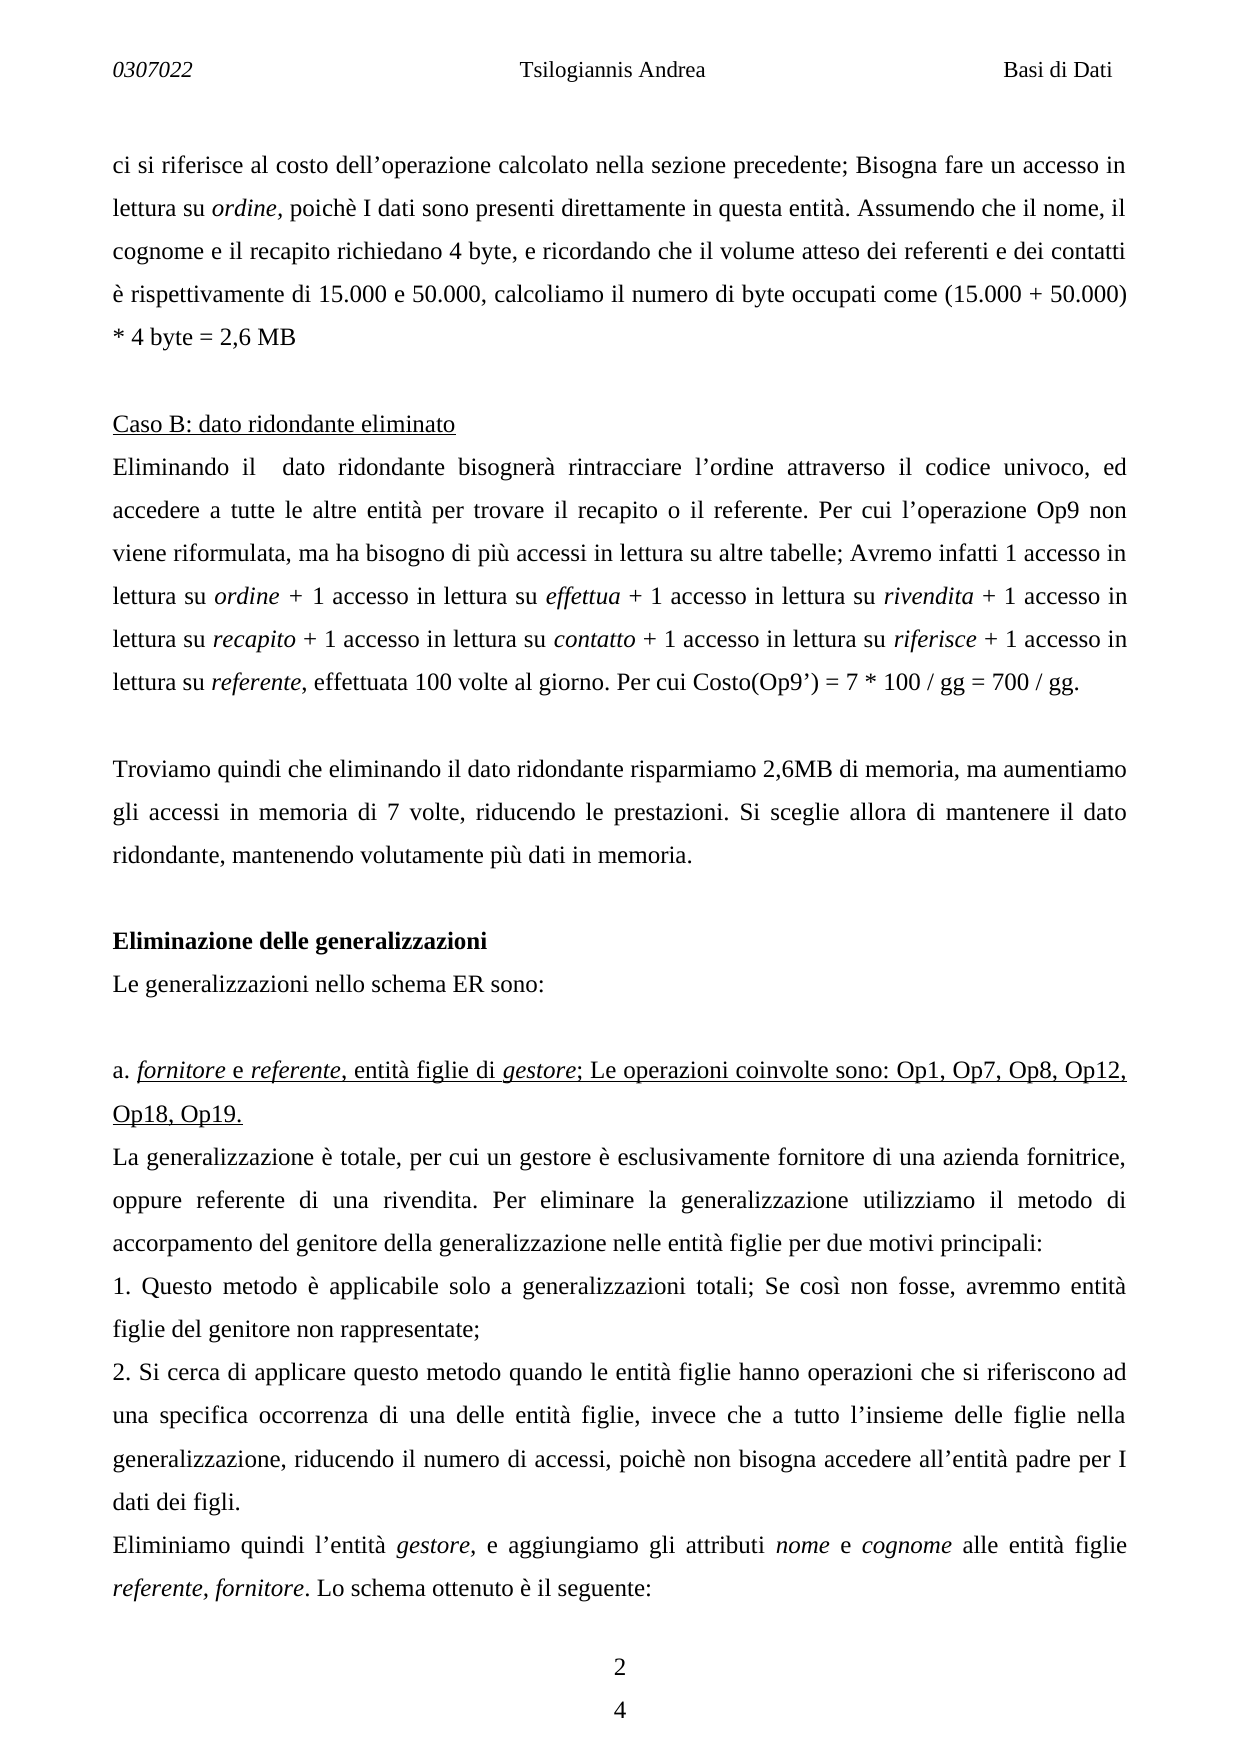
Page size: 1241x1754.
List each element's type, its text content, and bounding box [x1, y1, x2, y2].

text Le generalizzazioni nello schema ER sono: [112, 969, 1128, 998]
text Caso B: dato ridondante eliminato [112, 409, 1128, 437]
text 2. Si cerca di applicare questo metodo quando le entità figlie hanno operazioni che si riferiscono ad una specifica occorrenza di una delle entità figlie, invece che a tutto l’insieme delle figlie nella generalizzazione, riducendo il numero di accessi, poichè non bisogna accedere all’entità padre per I dati dei figli. [112, 1357, 1128, 1516]
text ci si riferisce al costo dell’operazione calcolato nella sezione precedente; Bisogna fare un accesso in lettura su ordine, poichè I dati sono presenti direttamente in questa entità. Assumendo che il nome, il cognome e il recapito richiedano 4 byte, e ricordando che il volume atteso dei referenti e dei contatti è rispettivamente di 15.000 e 50.000, calcoliamo il numero di byte occupati come (15.000 + 50.000) * 4 byte = 2,6 MB [112, 150, 1128, 351]
text a. fornitore e referente, entità figlie di gestore; Le operazioni coinvolte sono: Op1, Op7, Op8, Op12, Op18, Op19. [112, 1056, 1128, 1127]
text Eliminazione delle generalizzazioni [112, 926, 1128, 955]
text Troviamo quindi che eliminando il dato ridondante risparmiamo 2,6MB di memoria, ma aumentiamo gli accessi in memoria di 7 volte, riducendo le prestazioni. Si sceglie allora di mantenere il dato ridondante, mantenendo volutamente più dati in memoria. [112, 754, 1128, 869]
text 1. Questo metodo è applicabile solo a generalizzazioni totali; Se così non fosse, avremmo entità figlie del genitore non rappresentate; [112, 1271, 1128, 1343]
text La generalizzazione è totale, per cui un gestore è esclusivamente fornitore di una azienda fornitrice, oppure referente di una rivendita. Per eliminare la generalizzazione utilizziamo il metodo di accorpamento del genitore della generalizzazione nelle entità figlie per due motivi principali: [112, 1142, 1128, 1257]
text Eliminiamo quindi l’entità gestore, e aggiungiamo gli attributi nome e cognome alle entità figlie referente, fornitore. Lo schema ottenuto è il seguente: [112, 1530, 1128, 1602]
text Eliminando il dato ridondante bisognerà rintracciare l’ordine attraverso il codice univoco, ed accedere a tutte le altre entità per trovare il recapito o il referente. Per cui l’operazione Op9 non viene riformulata, ma ha bisogno di più accessi in lettura su altre tabelle; Avremo infatti 1 accesso in lettura su ordine + 1 accesso in lettura su effettua + 1 accesso in lettura su rivendita + 1 accesso in lettura su recapito + 1 accesso in lettura su contatto + 1 accesso in lettura su riferisce + 1 accesso in lettura su referente, effettuata 100 volte al giorno. Per cui Costo(Op9’) = 7 * 100 / gg = 700 / gg. [112, 452, 1128, 696]
